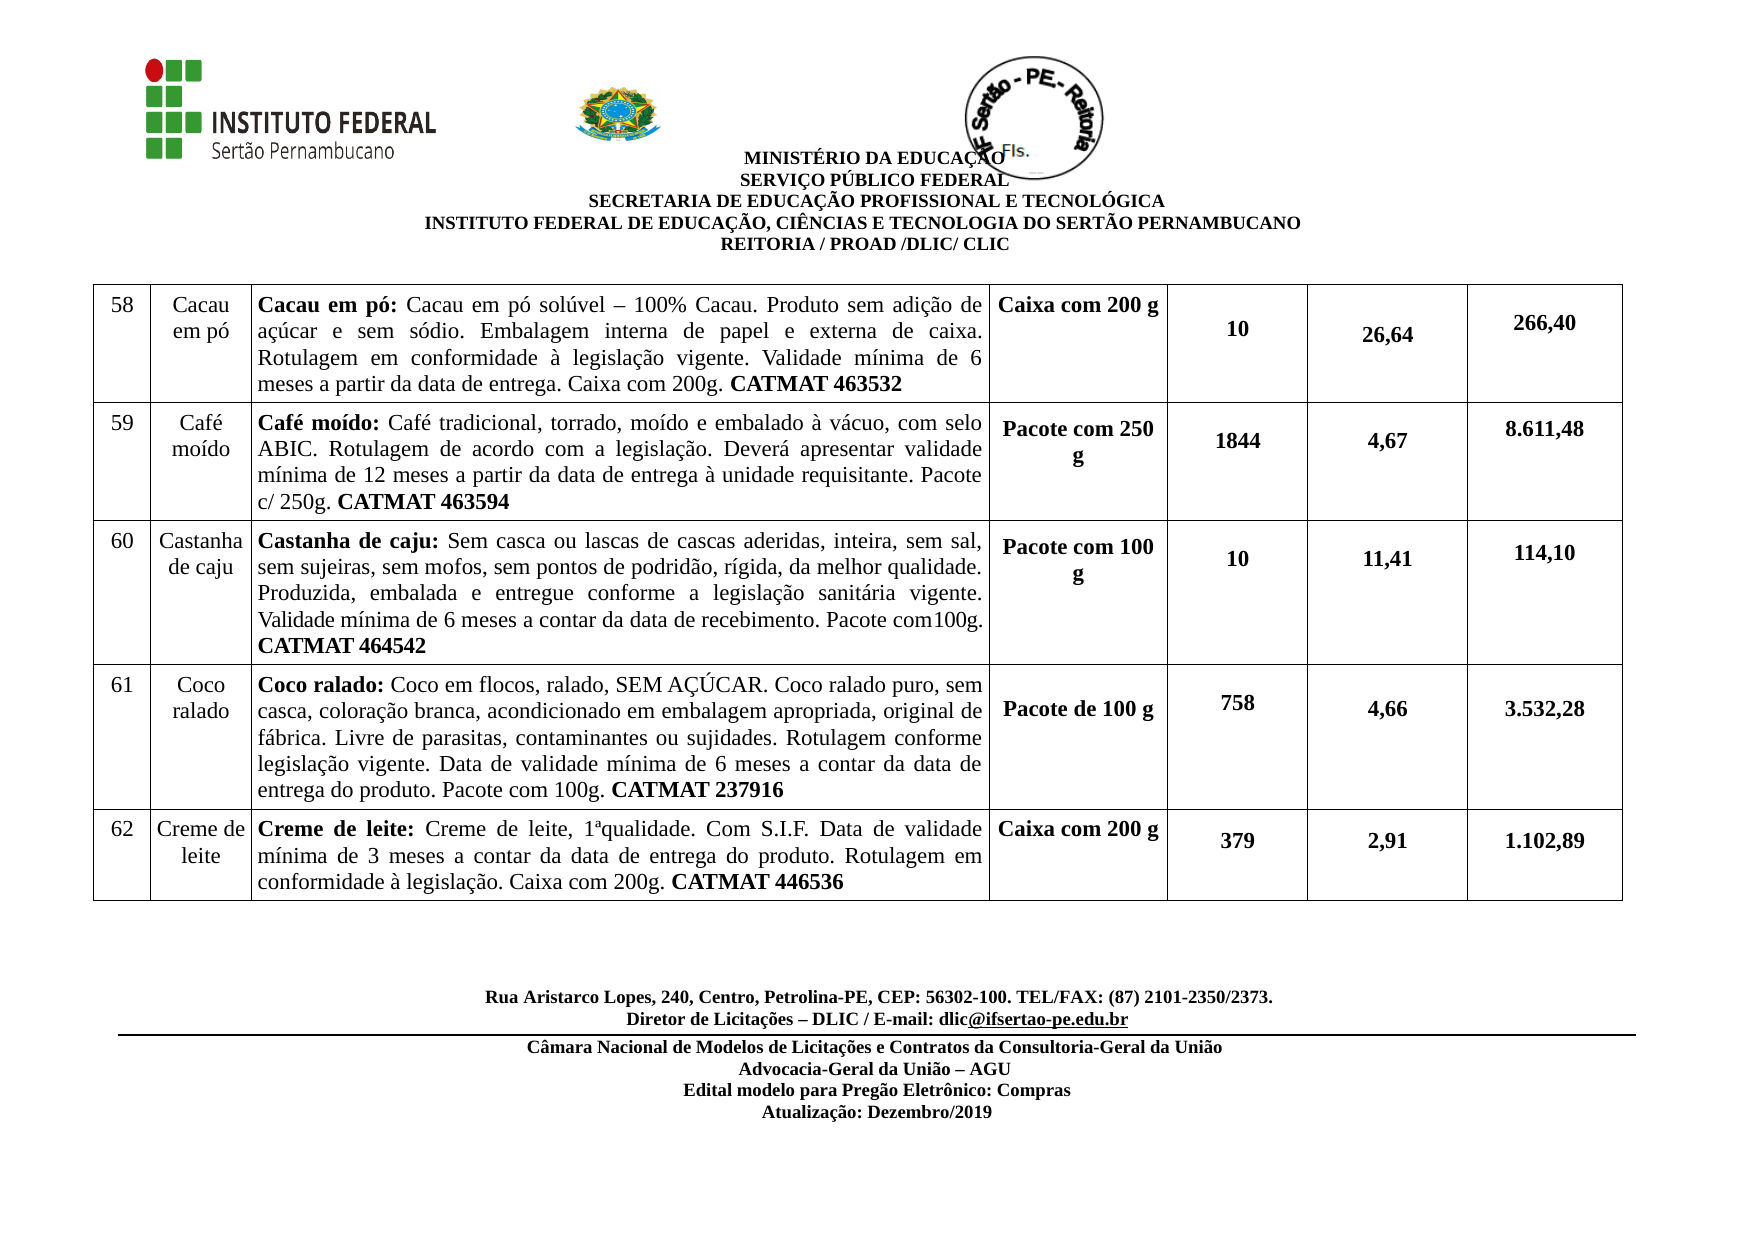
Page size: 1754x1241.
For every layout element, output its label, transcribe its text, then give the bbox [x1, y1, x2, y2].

table_cell Caixa com 200 g [990, 285, 1167, 402]
table_cell Pacote de 100 g [990, 665, 1167, 808]
table_cell Pacote com 100 g [990, 521, 1167, 664]
table_cell Castanha de caju: Sem casca ou lascas de cascas aderidas, inteira, sem sal, sem sujeiras, sem mofos, sem pontos de podridão, rígida, da melhor qualidade. Produzida, embalada e entregue conforme a legislação sanitária vigente. Validade mínima de 6 meses a contar da data de recebimento. Pacote com100g. CATMAT 464542 [252, 521, 989, 664]
table_cell Coco ralado: Coco em flocos, ralado, SEM AÇÚCAR. Coco ralado puro, sem casca, coloração branca, acondicionado em embalagem apropriada, original de fábrica. Livre de parasitas, contaminantes ou sujidades. Rotulagem conforme legislação vigente. Data de validade mínima de 6 meses a contar da data de entrega do produto. Pacote com 100g. CATMAT 237916 [252, 665, 989, 808]
table_cell 1.102,89 [1468, 810, 1622, 900]
table_cell 26,64 [1308, 285, 1467, 402]
table_cell Pacote com 250 g [990, 403, 1167, 520]
table_cell Creme de leite: Creme de leite, 1ªqualidade. Com S.I.F. Data de validade mínima de 3 meses a contar da data de entrega do produto. Rotulagem em conformidade à legislação. Caixa com 200g. CATMAT 446536 [252, 810, 989, 900]
table_cell Café moído [151, 403, 251, 520]
table_cell 4,66 [1308, 665, 1467, 808]
table_cell 58 [94, 285, 150, 402]
table_cell 1844 [1168, 403, 1307, 520]
table_cell 59 [94, 403, 150, 520]
table_cell Cacau em pó [151, 285, 251, 402]
table_cell 379 [1168, 810, 1307, 900]
table_cell 3.532,28 [1468, 665, 1622, 808]
table_cell 11,41 [1308, 521, 1467, 664]
table_cell 4,67 [1308, 403, 1467, 520]
table_cell Creme de leite [151, 810, 251, 900]
table_cell 114,10 [1468, 521, 1622, 664]
table_cell 10 [1168, 521, 1307, 664]
table_cell Castanha de caju [151, 521, 251, 664]
picture [575, 87, 661, 141]
table_cell 266,40 [1468, 285, 1622, 402]
table_cell Coco ralado [151, 665, 251, 808]
table_cell 10 [1168, 285, 1307, 402]
picture [145, 58, 435, 159]
table_cell 62 [94, 810, 150, 900]
table_cell 758 [1168, 665, 1307, 808]
table_cell 60 [94, 521, 150, 664]
table_cell Caixa com 200 g [990, 810, 1167, 900]
table_cell 2,91 [1308, 810, 1467, 900]
table_cell 61 [94, 665, 150, 808]
picture [957, 45, 1111, 186]
table_cell Café moído: Café tradicional, torrado, moído e embalado à vácuo, com selo ABIC. Rotulagem de acordo com a legislação. Deverá apresentar validade mínima de 12 meses a partir da data de entrega à unidade requisitante. Pacote c/ 250g. CATMAT 463594 [252, 403, 989, 520]
table_cell Cacau em pó: Cacau em pó solúvel – 100% Cacau. Produto sem adição de açúcar e sem sódio. Embalagem interna de papel e externa de caixa. Rotulagem em conformidade à legislação vigente. Validade mínima de 6 meses a partir da data de entrega. Caixa com 200g. CATMAT 463532 [252, 285, 989, 402]
table_cell 8.611,48 [1468, 403, 1622, 520]
